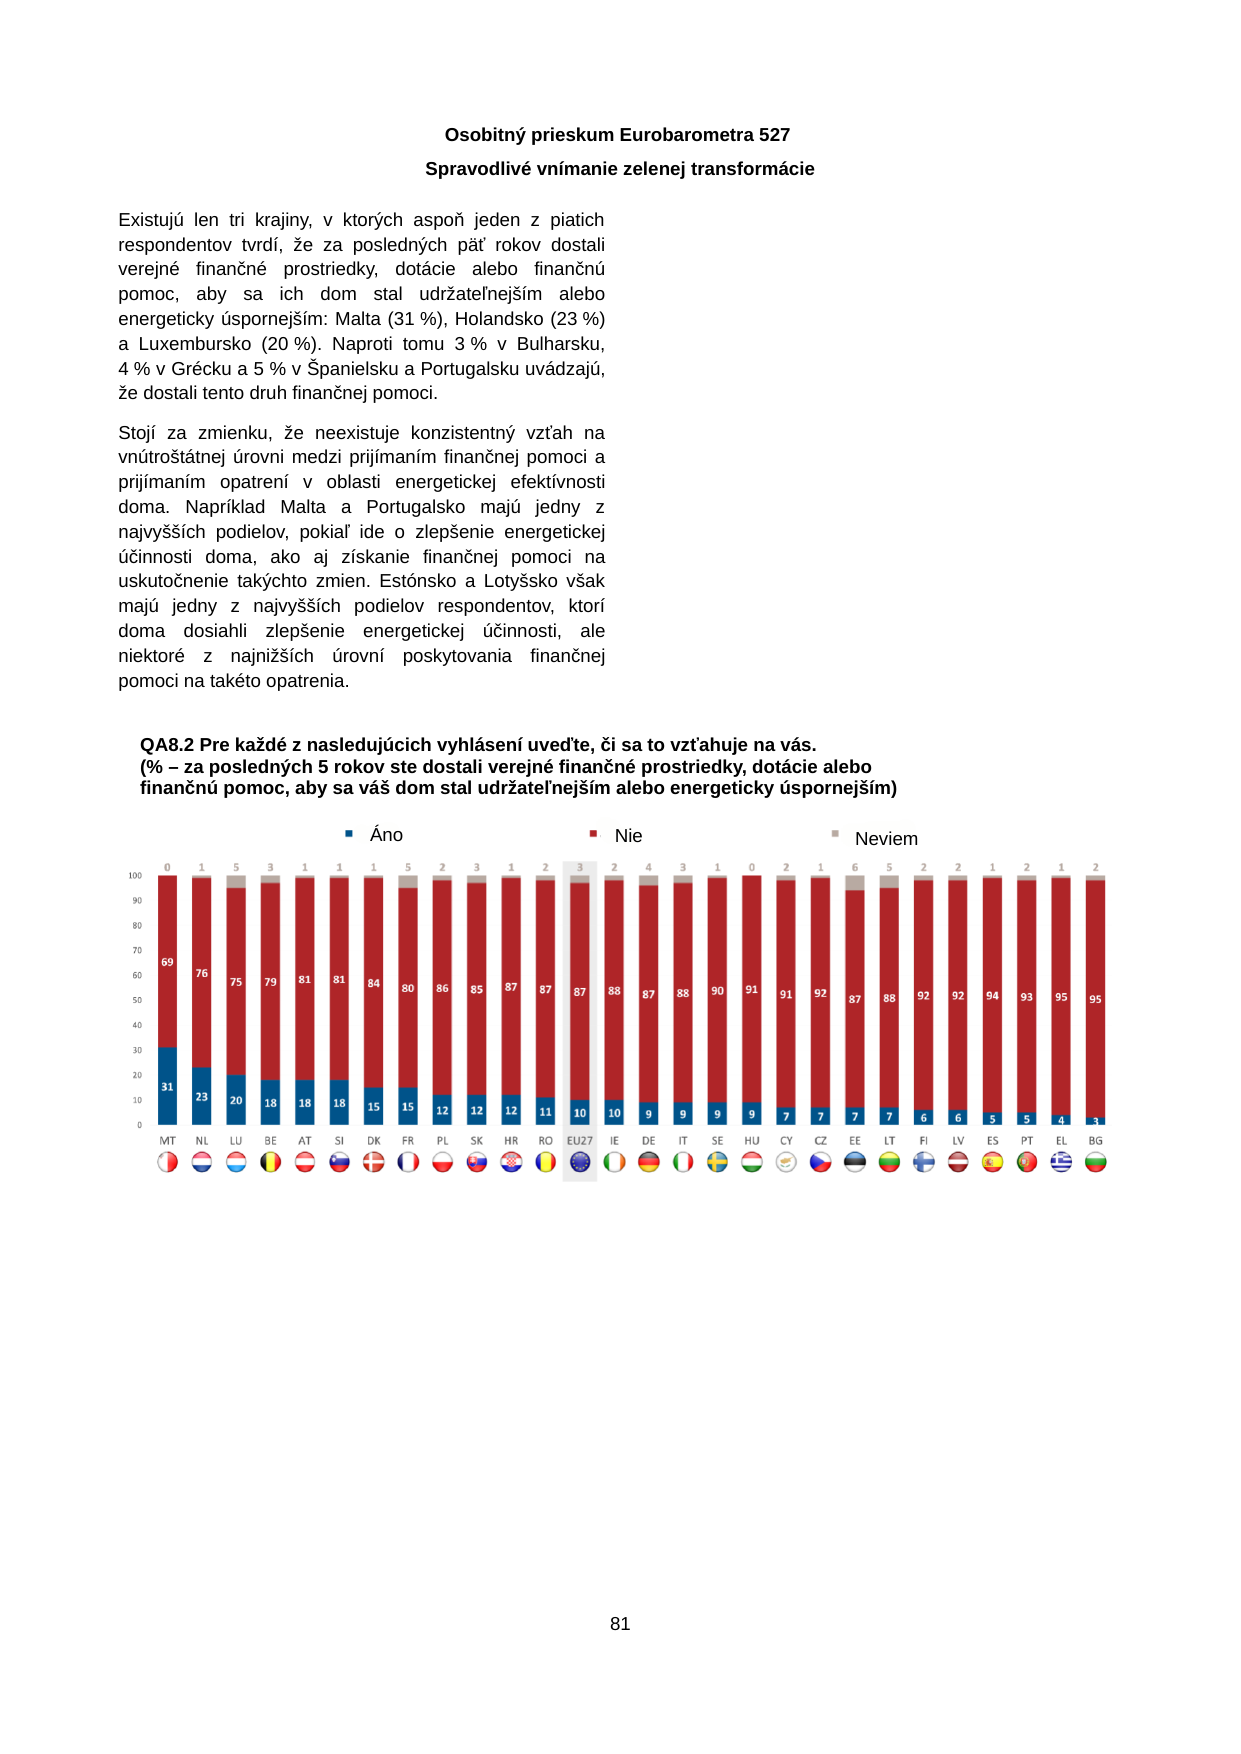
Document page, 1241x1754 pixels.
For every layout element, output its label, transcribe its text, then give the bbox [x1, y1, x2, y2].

text Stojí za zmienku, že neexistuje konzistentný vzťah na vnútroštátnej úrovni medzi prijímaním finančnej pomoci a prijímaním opatrení v oblasti energetickej efektívnosti doma. Napríklad Malta a Portugalsko majú jedny z najvyšších podielov, pokiaľ ide o zlepšenie energetickej účinnosti doma, ako aj získanie finančnej pomoci na uskutočnenie takýchto zmien. Estónsko a Lotyšsko však majú jedny z najvyšších podielov respondentov, ktorí doma dosiahli zlepšenie energetickej účinnosti, ale niektoré z najnižších úrovní poskytovania finančnej pomoci na takéto opatrenia. [118, 421, 605, 691]
picture [118, 817, 1112, 1189]
text Existujú len tri krajiny, v ktorých aspoň jeden z piatich respondentov tvrdí, že za posledných päť rokov dostali verejné finančné prostriedky, dotácie alebo finančnú pomoc, aby sa ich dom stal udržateľnejším alebo energeticky úspornejším: Malta (31 %), Holandsko (23 %) a Luxembursko (20 %). Naproti tomu 3 % v Bulharsku, 4 % v Grécku a 5 % v Španielsku a Portugalsku uvádzajú, že dostali tento druh finančnej pomoci. [118, 208, 605, 404]
